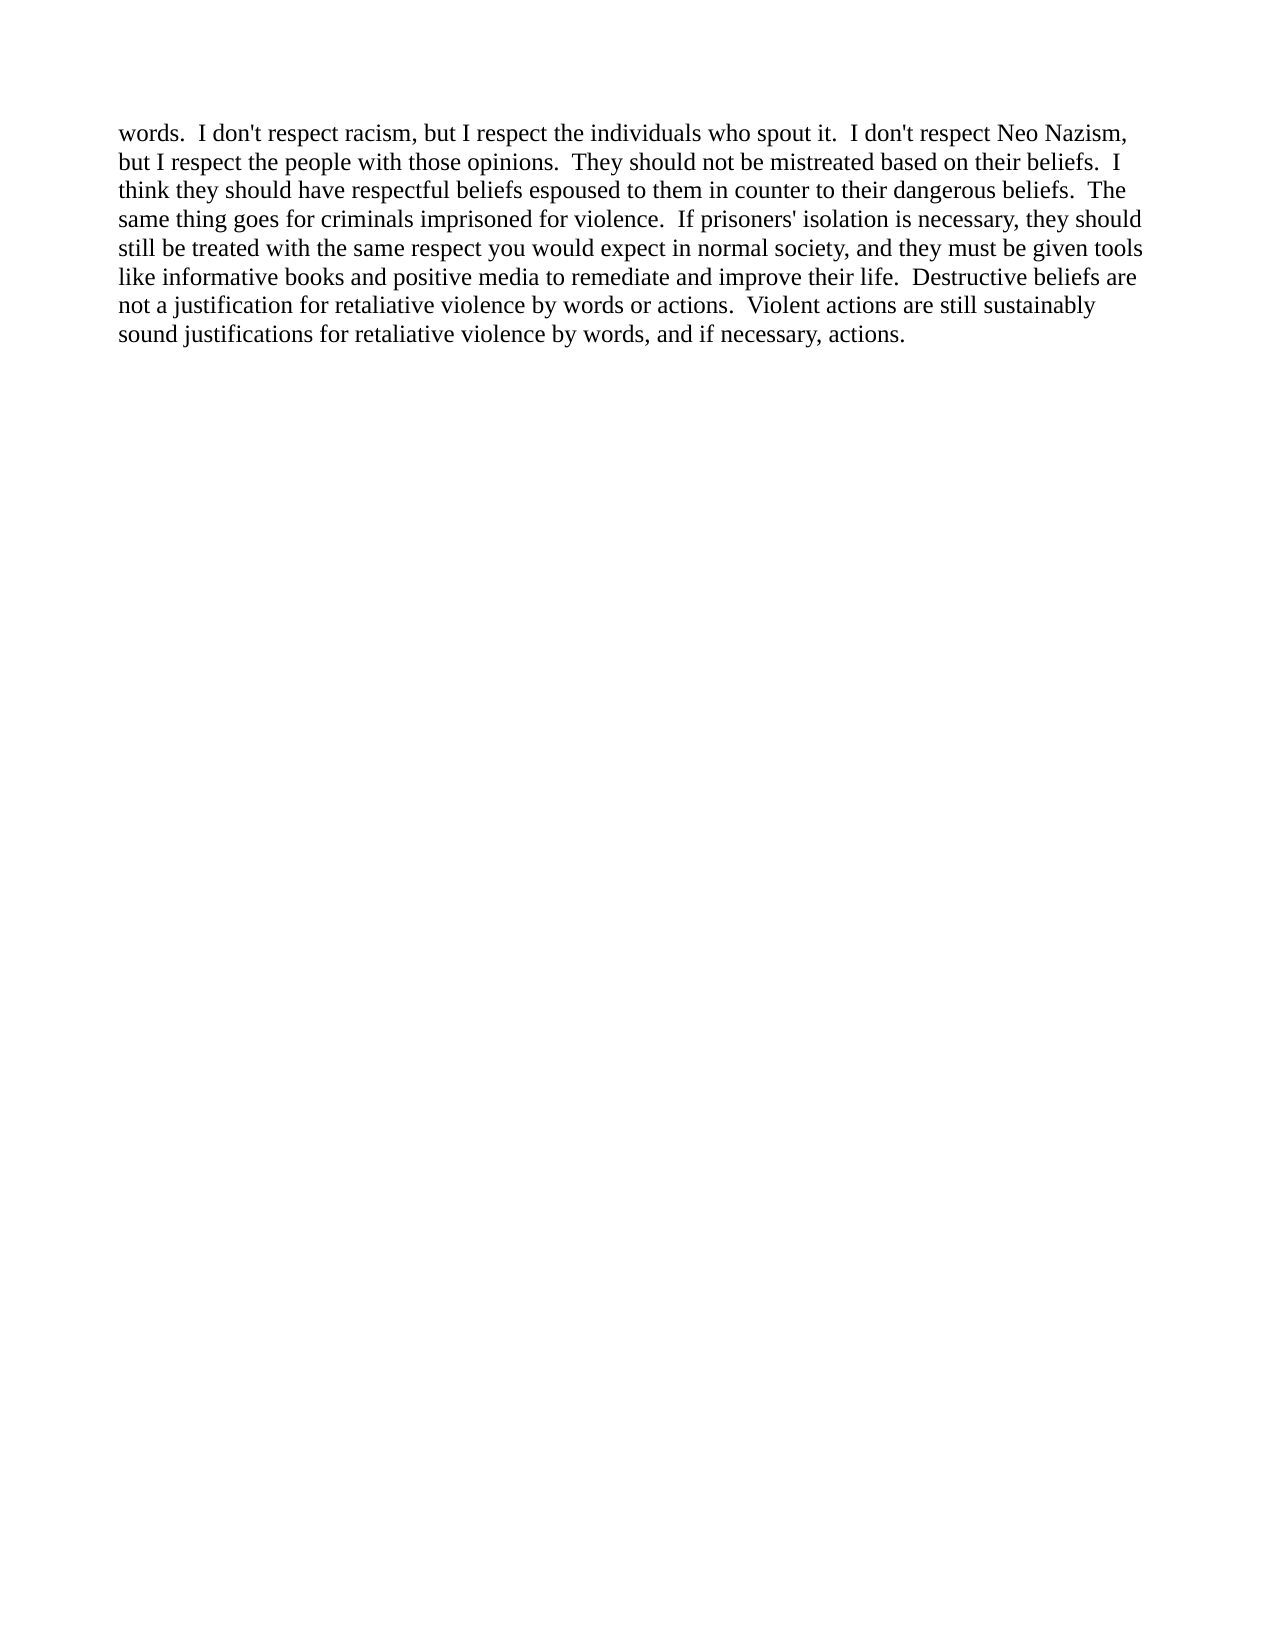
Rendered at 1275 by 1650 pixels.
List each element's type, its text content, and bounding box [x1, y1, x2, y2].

text words. I don't respect racism, but I respect the individuals who spout it. I don't respect Neo Nazism, but I respect the people with those opinions. They should not be mistreated based on their beliefs. I think they should have respectful beliefs espoused to them in counter to their dangerous beliefs. The same thing goes for criminals imprisoned for violence. If prisoners' isolation is necessary, they should still be treated with the same respect you would expect in normal society, and they must be given tools like informative books and positive media to remediate and improve their life. Destructive beliefs are not a justification for retaliative violence by words or actions. Violent actions are still sustainably sound justifications for retaliative violence by words, and if necessary, actions. [118, 118, 1157, 348]
